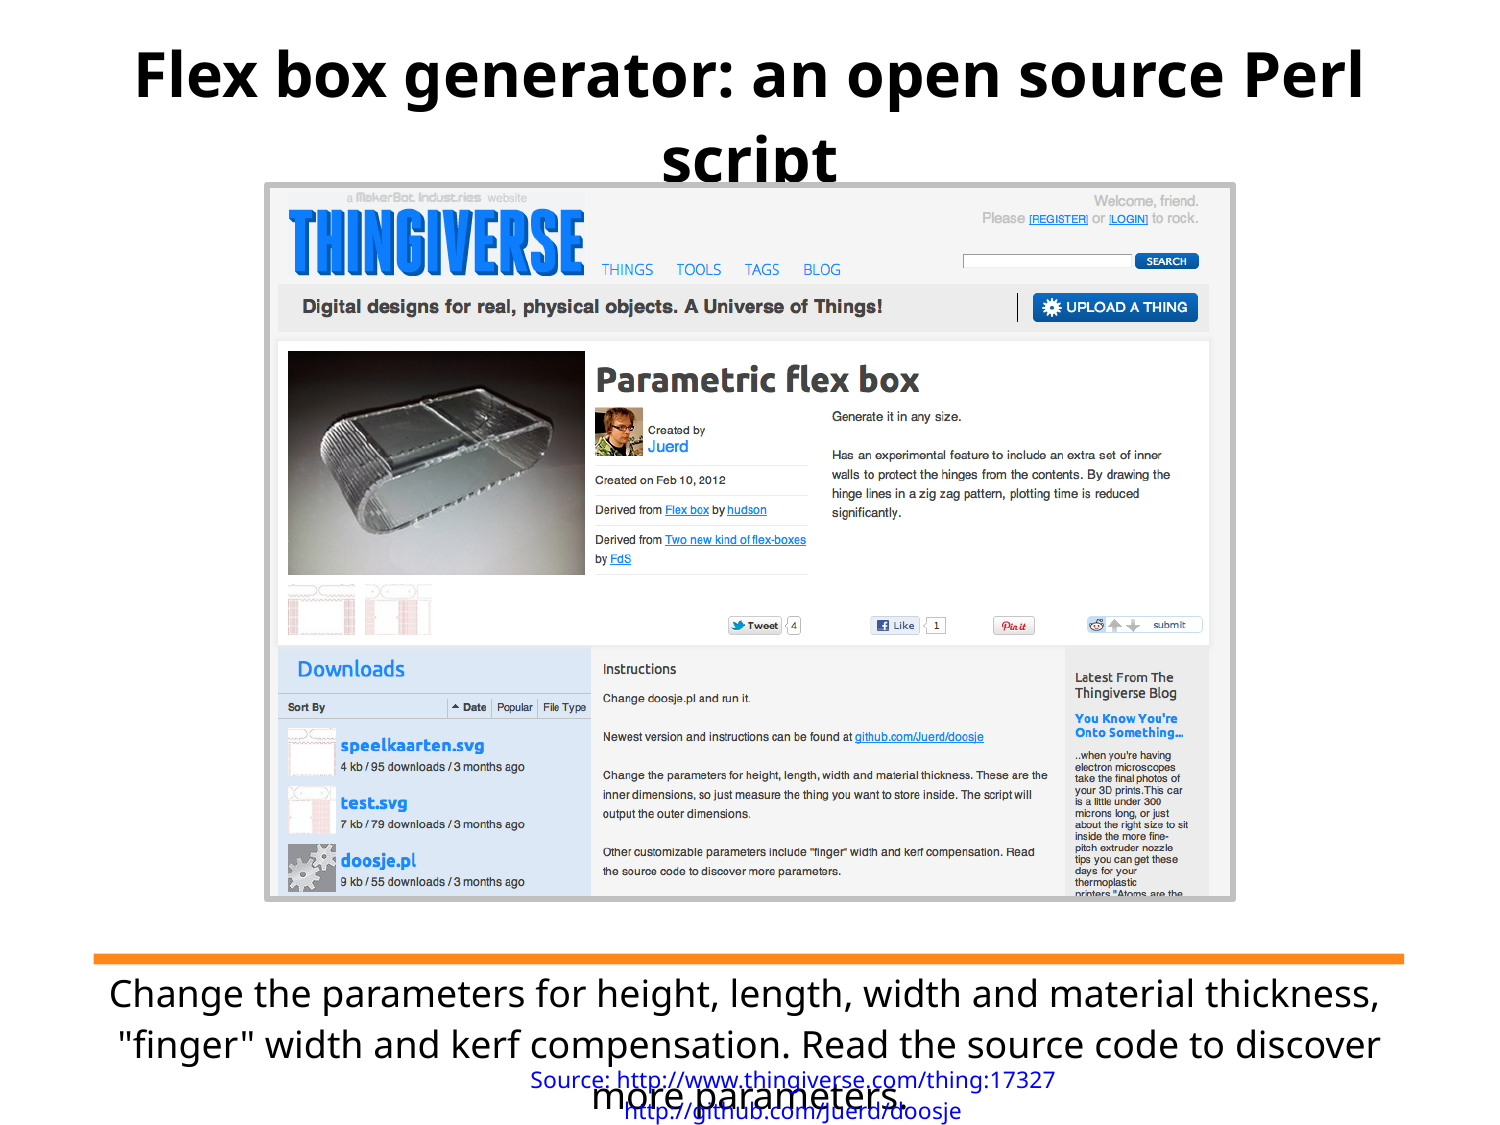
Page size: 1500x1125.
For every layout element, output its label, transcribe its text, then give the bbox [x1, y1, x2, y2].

text_box Source: http://www.thingiverse.com/thing:17327 http://github.com/Juerd/doosje [515, 1056, 985, 1123]
picture [0, 0, 1500, 1125]
title Flex box generator: an open source Perl script [75, 44, 1426, 188]
text_box Change the parameters for height, length, width and material thickness, "finger" width and kerf compensation. Read the source code to discover more parameters. [51, 960, 1449, 1064]
